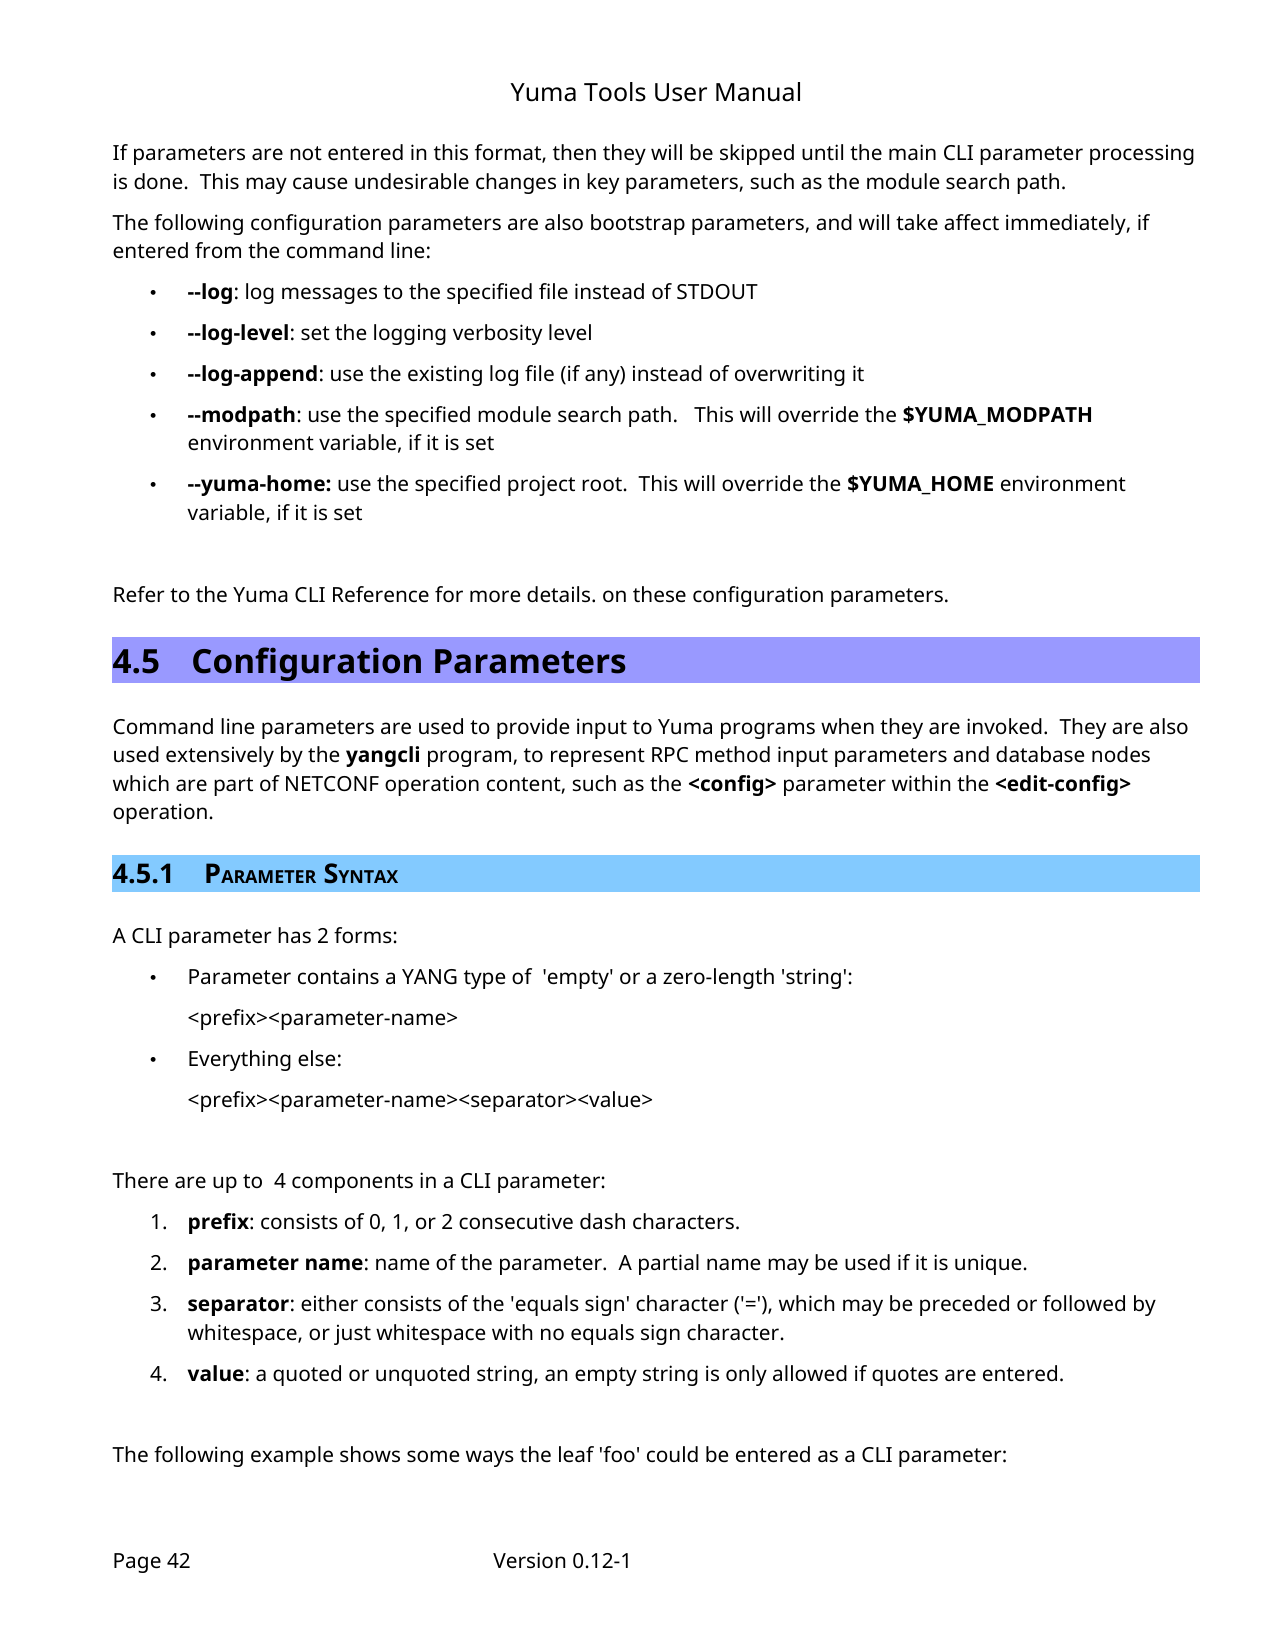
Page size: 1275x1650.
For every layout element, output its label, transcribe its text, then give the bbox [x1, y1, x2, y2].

list --log: log messages to the specified file instead of STDOUT [150, 277, 1200, 306]
subtitle Configuration Parameters [112, 637, 1200, 683]
text A CLI parameter has 2 forms: [112, 921, 1200, 949]
list --yuma-home: use the specified project root. This will override the $YUMA_HOME environment variable, if it is set [150, 469, 1200, 526]
list value: a quoted or unquoted string, an empty string is only allowed if quotes are entered. [150, 1359, 1200, 1387]
list <prefix><parameter-name> [150, 1003, 1200, 1031]
list --log-append: use the existing log file (if any) instead of overwriting it [150, 359, 1200, 388]
list prefix: consists of 0, 1, or 2 consecutive dash characters. [150, 1207, 1200, 1236]
text Command line parameters are used to provide input to Yuma programs when they are invoked. They are also used extensively by the yangcli program, to represent RPC method input parameters and database nodes which are part of NETCONF operation content, such as the <config> parameter within the <edit-config> operation. [112, 712, 1200, 826]
text There are up to 4 components in a CLI parameter: [112, 1167, 1200, 1195]
list <prefix><parameter-name><separator><value> [150, 1085, 1200, 1113]
list separator: either consists of the 'equals sign' character ('='), which may be preceded or followed by whitespace, or just whitespace with no equals sign character. [150, 1289, 1200, 1346]
list --modpath: use the specified module search path. This will override the $YUMA_MODPATH environment variable, if it is set [150, 400, 1200, 457]
list Parameter contains a YANG type of 'empty' or a zero-length 'string': [150, 962, 1200, 990]
text The following configuration parameters are also bootstrap parameters, and will take affect immediately, if entered from the command line: [112, 208, 1200, 265]
text Refer to the Yuma CLI Reference for more details. on these configuration parameters. [112, 580, 1200, 608]
text If parameters are not entered in this format, then they will be skipped until the main CLI parameter processing is done. This may cause undesirable changes in key parameters, such as the module search path. [112, 138, 1200, 195]
list Everything else: [150, 1044, 1200, 1072]
list --log-level: set the logging verbosity level [150, 318, 1200, 347]
text The following example shows some ways the leaf 'foo' could be entered as a CLI parameter: [112, 1441, 1200, 1469]
list parameter name: name of the parameter. A partial name may be used if it is unique. [150, 1248, 1200, 1277]
subtitle Parameter Syntax [112, 855, 1200, 892]
